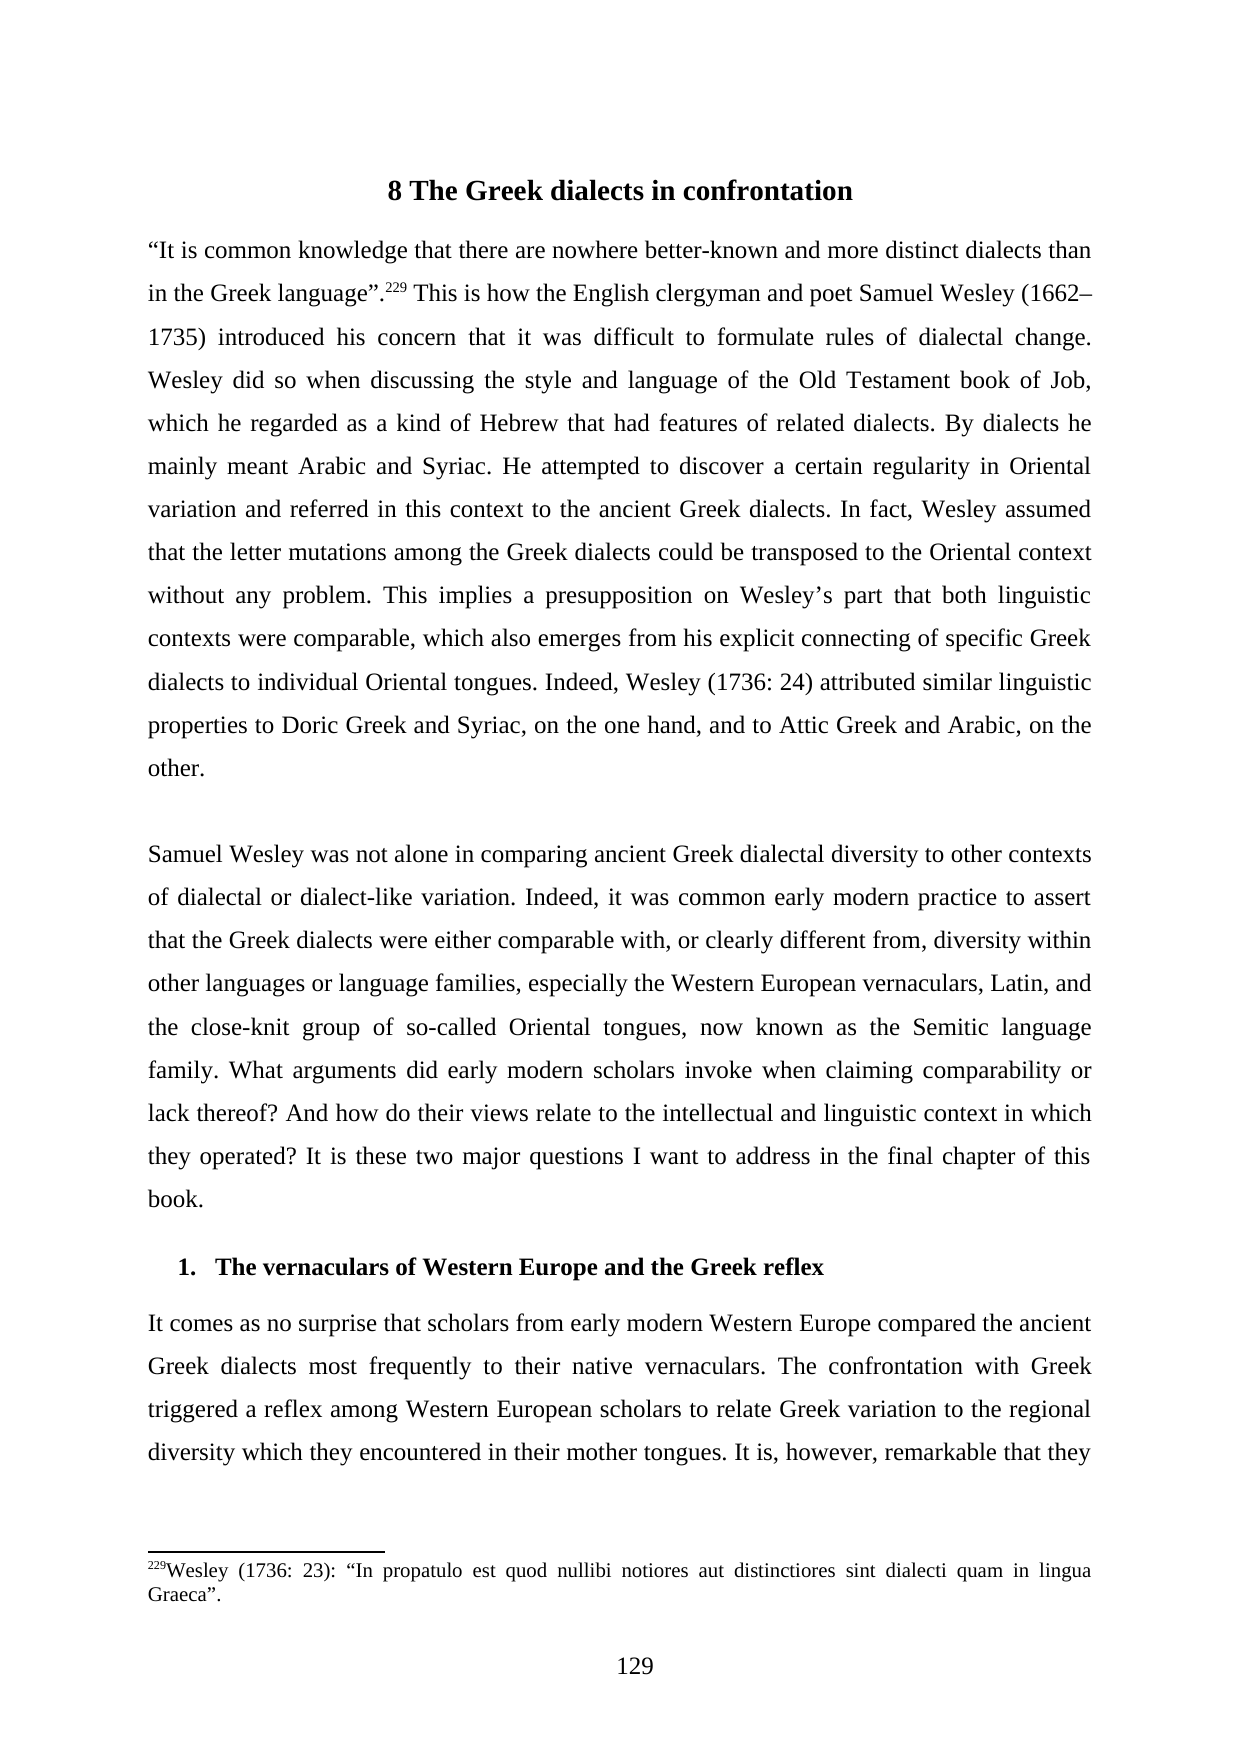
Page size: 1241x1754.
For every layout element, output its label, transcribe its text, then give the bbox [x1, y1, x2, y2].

text Samuel Wesley was not alone in comparing ancient Greek dialectal diversity to other contexts of dialectal or dialect-like variation. Indeed, it was common early modern practice to assert that the Greek dialects were either comparable with, or clearly different from, diversity within other languages or language families, especially the Western European vernaculars, Latin, and the close-knit group of so-called Oriental tongues, now known as the Semitic language family. What arguments did early modern scholars invoke when claiming comparability or lack thereof? And how do their views relate to the intellectual and linguistic context in which they operated? It is these two major questions I want to address in the final chapter of this book. [148, 839, 1093, 1213]
text It comes as no surprise that scholars from early modern Western Europe compared the ancient Greek dialects most frequently to their native vernaculars. The confrontation with Greek triggered a reflex among Western European scholars to relate Greek variation to the regional diversity which they encountered in their mother tongues. It is, however, remarkable that they [148, 1308, 1093, 1466]
text “It is common knowledge that there are nowhere better-known and more distinct dialects than in the Greek language”. This is how the English clergyman and poet Samuel Wesley (1662–1735) introduced his concern that it was difficult to formulate rules of dialectal change. Wesley did so when discussing the style and language of the Old Testament book of Job, which he regarded as a kind of Hebrew that had features of related dialects. By dialects he mainly meant Arabic and Syriac. He attempted to discover a certain regularity in Oriental variation and referred in this context to the ancient Greek dialects. In fact, Wesley assumed that the letter mutations among the Greek dialects could be transposed to the Oriental context without any problem. This implies a presupposition on Wesley’s part that both linguistic contexts were comparable, which also emerges from his explicit connecting of specific Greek dialects to individual Oriental tongues. Indeed, Wesley (1736: 24) attributed similar linguistic properties to Doric Greek and Syriac, on the one hand, and to Attic Greek and Arabic, on the other. [148, 235, 1093, 782]
text Wesley (1736: 23): “In propatulo est quod nullibi notiores aut distinctiores sint dialecti quam in lingua Graeca”. [148, 1558, 1093, 1606]
subtitle The vernaculars of Western Europe and the Greek reflex [177, 1252, 1093, 1281]
subtitle 8 The Greek dialects in confrontation [148, 173, 1093, 206]
